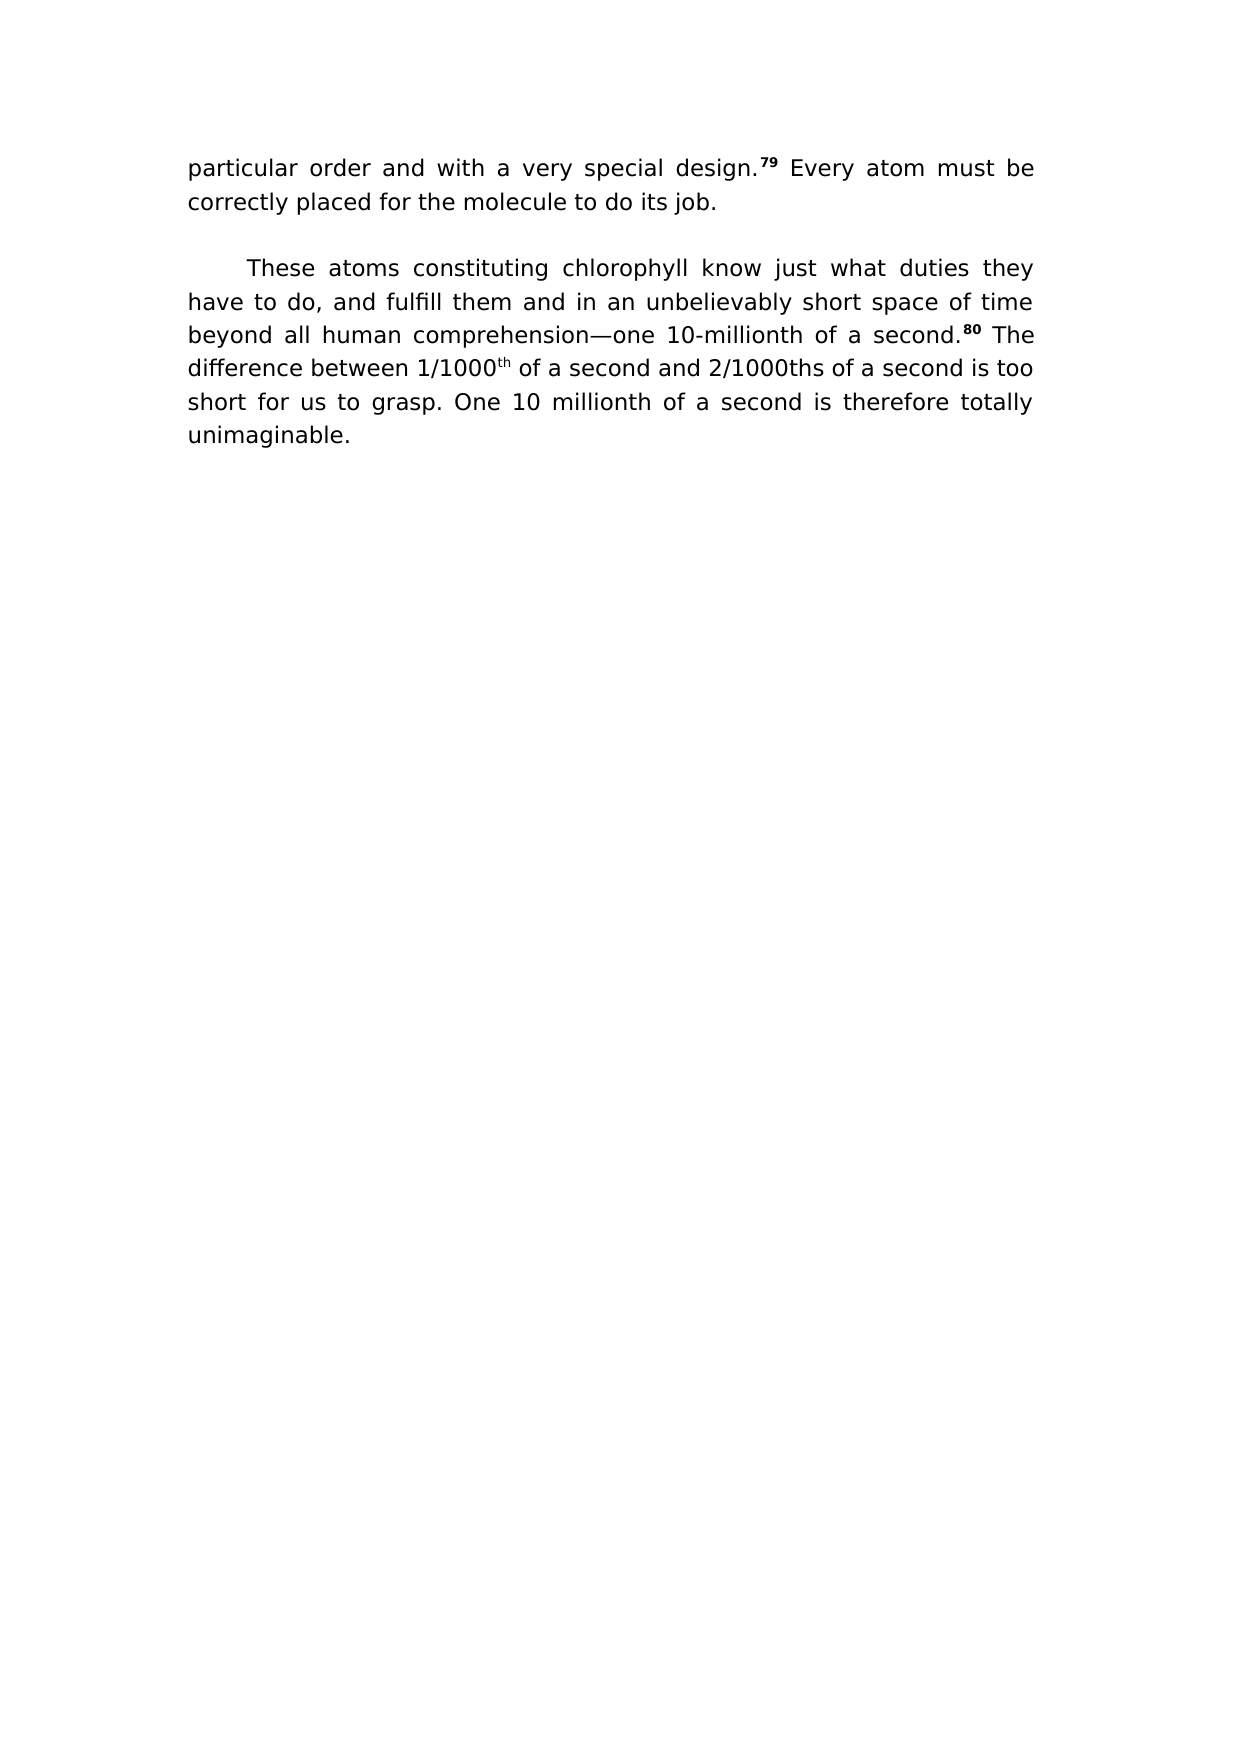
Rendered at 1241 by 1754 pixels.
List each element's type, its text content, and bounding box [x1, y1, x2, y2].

text These atoms constituting chlorophyll know just what duties they have to do, and fulfill them and in an unbelievably short space of time beyond all human comprehension—one 10-millionth of a second. The difference between 1/1000th of a second and 2/1000ths of a second is too short for us to grasp. One 10 millionth of a second is therefore totally unimaginable. [187, 250, 1035, 450]
text particular order and with a very special design. Every atom must be correctly placed for the molecule to do its job. [187, 150, 1035, 217]
